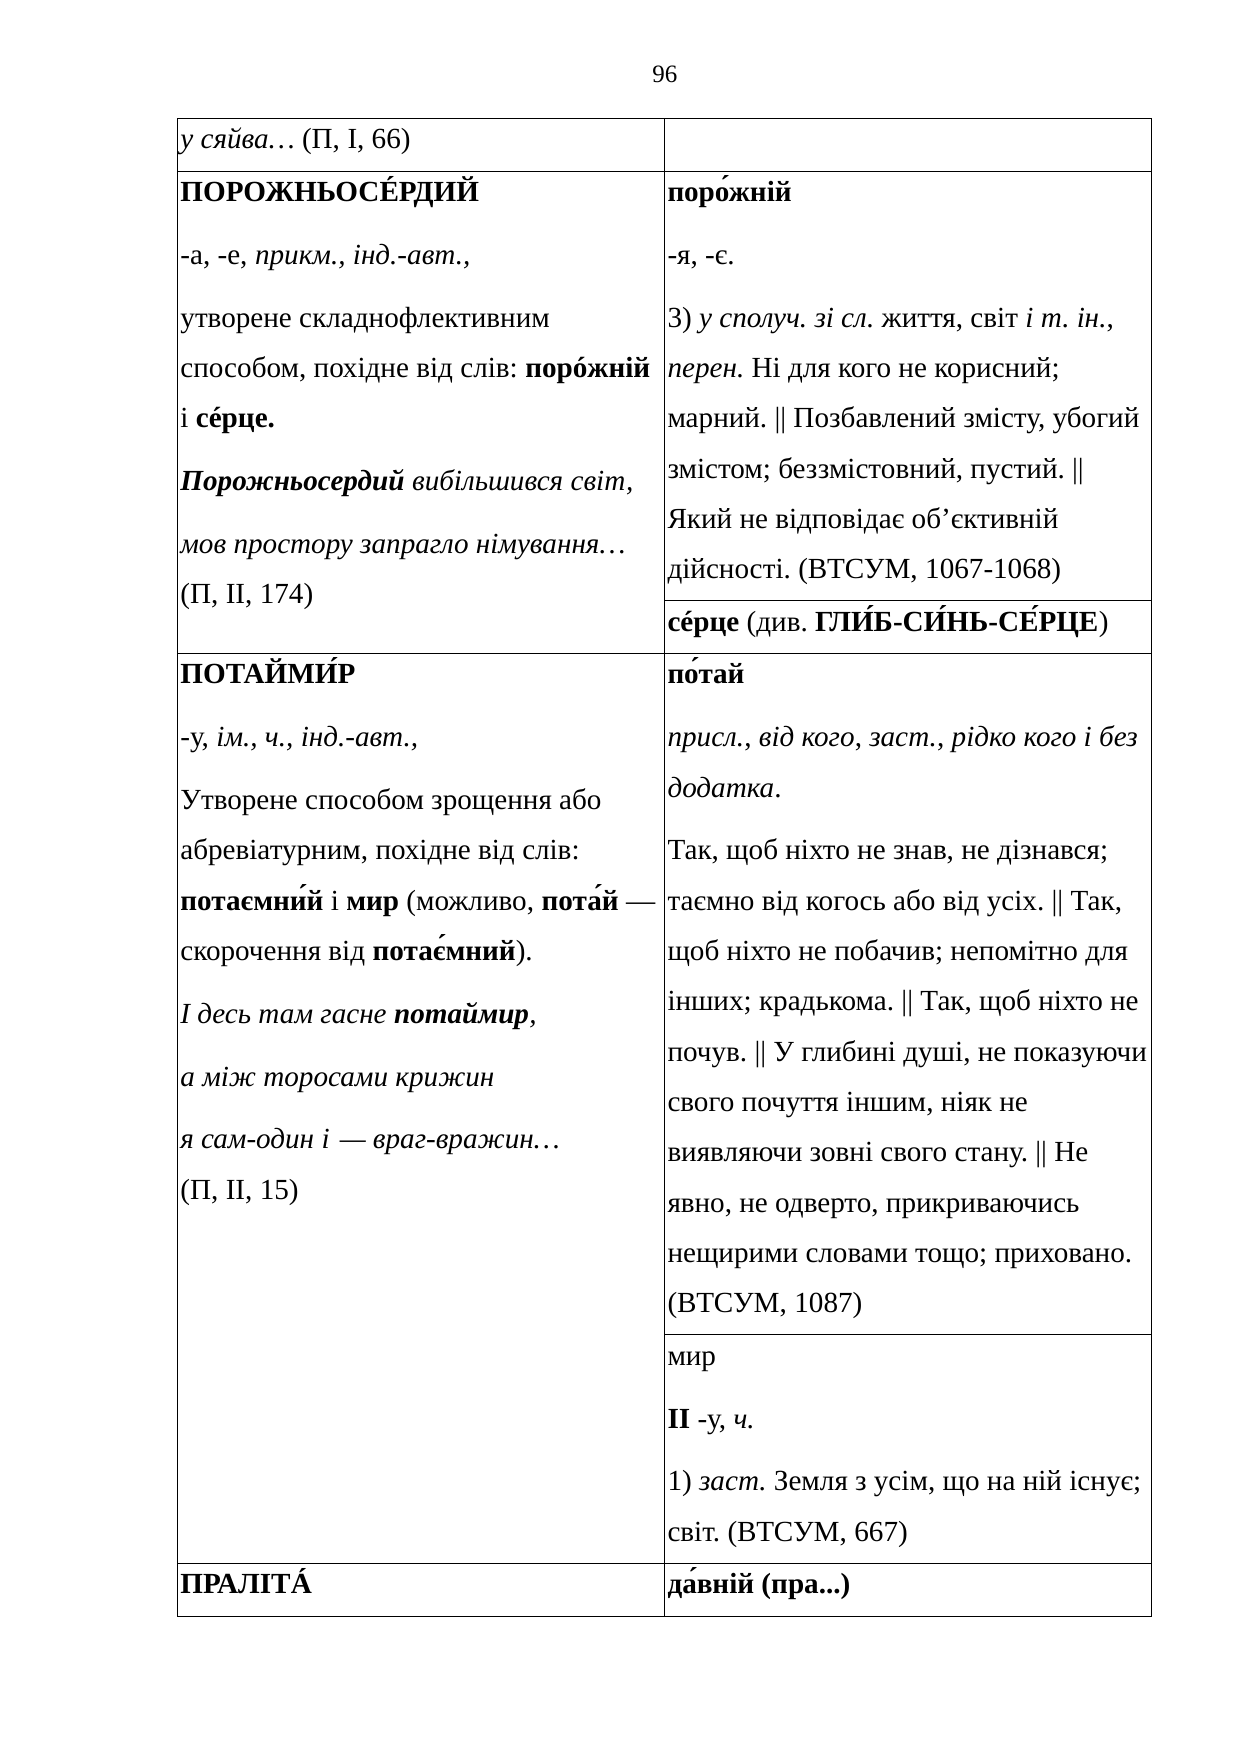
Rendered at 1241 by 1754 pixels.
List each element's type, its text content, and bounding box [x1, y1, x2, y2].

table_cell по́тай присл., від кого, заст., рідко кого і без додатка. Так, щоб ніхто не знав, не дізнався; таємно від когось або від усіх. || Так, щоб ніхто не побачив; непомітно для інших; крадькома. || Так, щоб ніхто не почув. || У глибині душі, не показуючи свого почуття іншим, ніяк не виявляючи зовні свого стану. || Не явно, не одверто, прикриваючись нещирими словами тощо; приховано. (ВТСУМ, 1087) [665, 654, 1151, 1334]
table_cell да́вній (пра...) [665, 1564, 1151, 1616]
table_cell ПОРОЖНЬОСÉРДИЙ -а, -е, прикм., інд.-авт., утворене складнофлективним способом, похідне від слів: порóжній і сéрце. Порожньосердий вибільшився світ, мов простору запрагло німування… (П, ІІ, 174) [178, 172, 664, 653]
table_cell у сяйва… (П, І, 66) [178, 119, 664, 171]
table_cell поро́жній -я, -є. 3) у сполуч. зі сл. життя, світ і т. ін., перен. Ні для кого не корисний; марний. || Позбавлений змісту, убогий змістом; беззмістовний, пустий. || Який не відповідає об’єктивній дійсності. (ВТСУМ, 1067-1068) [665, 172, 1151, 600]
table_cell [665, 119, 1151, 171]
table_cell сéрце (див. ГЛИ́Б-СИ́НЬ-СЕ́РЦЕ) [665, 601, 1151, 653]
table_cell ПРАЛІТÁ [178, 1564, 664, 1616]
table_cell мир II -у, ч. 1) заст. Земля з усім, що на ній існує; світ. (ВТСУМ, 667) [665, 1335, 1151, 1563]
table_cell ПОТАЙМИ́Р -у, ім., ч., інд.-авт., Утворене способом зрощення або абревіатурним, похідне від слів: потаємни́й і мир (можливо, пота́й — скорочення від потає́мний). І десь там гасне потаймир, а між торосами крижин я сам-один і — враг-вражин… (П, ІІ, 15) [178, 654, 664, 1563]
